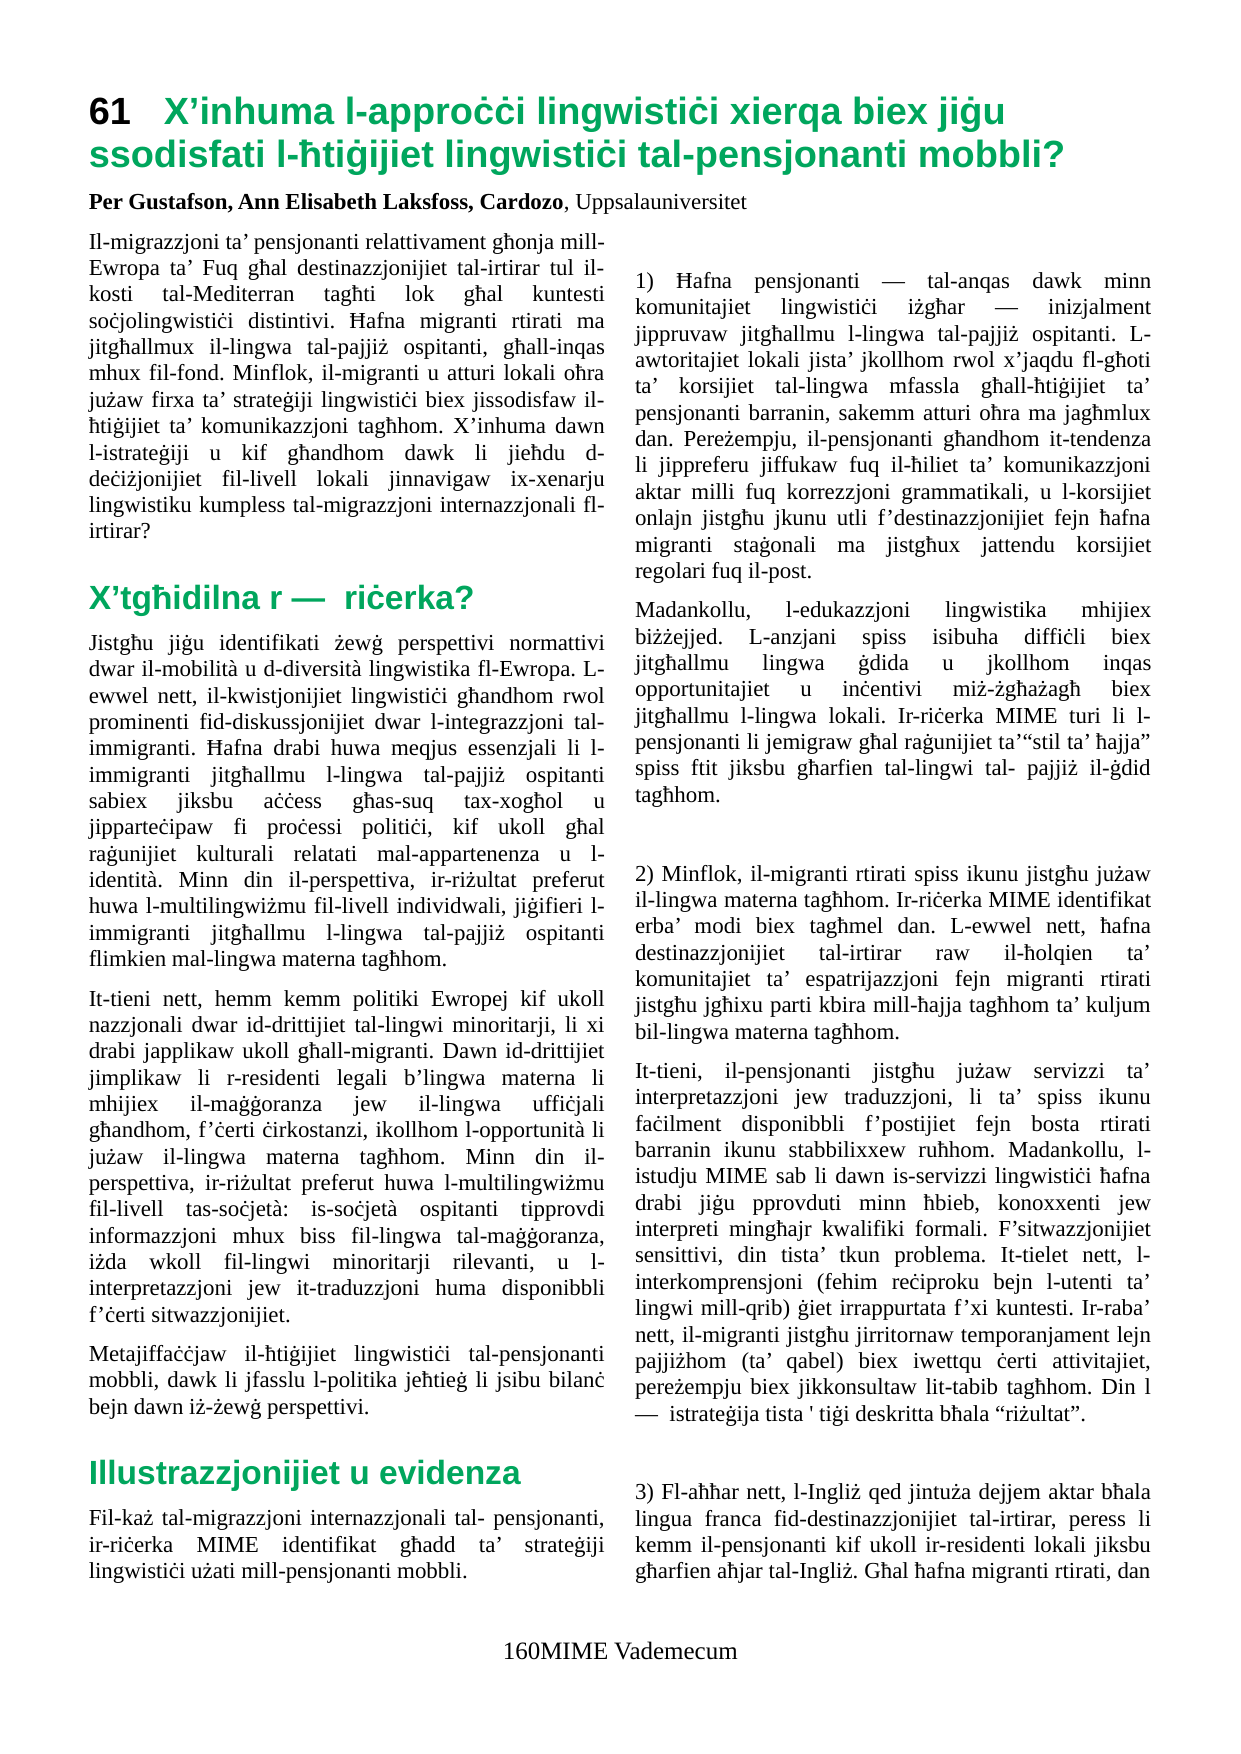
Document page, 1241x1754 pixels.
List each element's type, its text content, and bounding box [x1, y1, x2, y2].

text 2) Minflok, il-migranti rtirati spiss ikunu jistgħu jużaw il-lingwa materna tagħhom. Ir-riċerka MIME identifikat erba’ modi biex tagħmel dan. L-ewwel nett, ħafna destinazzjonijiet tal-irtirar raw il-ħolqien ta’ komunitajiet ta’ espatrijazzjoni fejn migranti rtirati jistgħu jgħixu parti kbira mill-ħajja tagħhom ta’ kuljum bil-lingwa materna tagħhom. [635, 859, 1152, 1044]
subtitle Illustrazzjonijiet u evidenza [88, 1453, 605, 1492]
subtitle X’inhuma l-approċċi lingwistiċi xierqa biex jiġu ssodisfati l-ħtiġijiet lingwistiċi tal-pensjonanti mobbli? [88, 88, 1152, 176]
subtitle X’tgħidilna r — ​ riċerka? [88, 578, 605, 616]
text It-tieni, il-pensjonanti jistgħu jużaw servizzi ta’ interpretazzjoni jew traduzzjoni, li ta’ spiss ikunu faċilment disponibbli f’postijiet fejn bosta rtirati barranin ikunu stabbilixxew ruħhom. Madankollu, l-istudju MIME sab li dawn is-servizzi lingwistiċi ħafna drabi jiġu pprovduti minn ħbieb, konoxxenti jew interpreti mingħajr kwalifiki formali. F’sitwazzjonijiet sensittivi, din tista’ tkun problema. It-tielet nett, l-interkomprensjoni (fehim reċiproku bejn l-utenti ta’ lingwi mill-qrib) ġiet irrappurtata f’xi kuntesti. Ir-raba’ nett, il-migranti jistgħu jirritornaw temporanjament lejn pajjiżhom (ta’ qabel) biex iwettqu ċerti attivitajiet, pereżempju biex jikkonsultaw lit-tabib tagħhom. Din l — ​ istrateġija tista ' tiġi deskritta bħala “riżultat”. [635, 1057, 1152, 1426]
text 1) Ħafna pensjonanti — tal-anqas dawk minn komunitajiet lingwistiċi iżgħar — inizjalment jippruvaw jitgħallmu l-lingwa tal-pajjiż ospitanti. L-awtoritajiet lokali jista’ jkollhom rwol x’jaqdu fl-għoti ta’ korsijiet tal-lingwa mfassla għall-ħtiġijiet ta’ pensjonanti barranin, sakemm atturi oħra ma jagħmlux dan. Pereżempju, il-pensjonanti għandhom it-tendenza li jippreferu jiffukaw fuq il-ħiliet ta’ komunikazzjoni aktar milli fuq korrezzjoni grammatikali, u l-korsijiet onlajn jistgħu jkunu utli f’destinazzjonijiet fejn ħafna migranti staġonali ma jistgħux jattendu korsijiet regolari fuq il-post. [635, 267, 1152, 583]
text Fil-każ tal-migrazzjoni internazzjonali tal- pensjonanti, ir-riċerka MIME identifikat għadd ta’ strateġiji lingwistiċi użati mill-pensjonanti mobbli. [88, 1504, 605, 1583]
text It-tieni nett, hemm kemm politiki Ewropej kif ukoll nazzjonali dwar id-drittijiet tal-lingwi minoritarji, li xi drabi japplikaw ukoll għall-migranti. Dawn id-drittijiet jimplikaw li r-residenti legali b’lingwa materna li mhijiex il-maġġoranza jew il-lingwa uffiċjali għandhom, f’ċerti ċirkostanzi, ikollhom l-opportunità li jużaw il-lingwa materna tagħhom. Minn din il-perspettiva, ir-riżultat preferut huwa l-multilingwiżmu fil-livell tas-soċjetà: is-soċjetà ospitanti tipprovdi informazzjoni mhux biss fil-lingwa tal-maġġoranza, iżda wkoll fil-lingwi minoritarji rilevanti, u l-interpretazzjoni jew it-traduzzjoni huma disponibbli f’ċerti sitwazzjonijiet. [88, 984, 605, 1327]
text 3) Fl-aħħar nett, l-Ingliż qed jintuża dejjem aktar bħala lingua franca fid-destinazzjonijiet tal-irtirar, peress li kemm il-pensjonanti kif ukoll ir-residenti lokali jiksbu għarfien aħjar tal-Ingliż. Għal ħafna migranti rtirati, dan [635, 1478, 1152, 1584]
text Metajiffaċċjaw il-ħtiġijiet lingwistiċi tal-pensjonanti mobbli, dawk li jfasslu l-politika jeħtieġ li jsibu bilanċ bejn dawn iż-żewġ perspettivi. [88, 1340, 605, 1419]
text Jistgħu jiġu identifikati żewġ perspettivi normattivi dwar il-mobilità u d-diversità lingwistika fl-Ewropa. L-ewwel nett, il-kwistjonijiet lingwistiċi għandhom rwol prominenti fid-diskussjonijiet dwar l-integrazzjoni tal-immigranti. Ħafna drabi huwa meqjus essenzjali li l-immigranti jitgħallmu l-lingwa tal-pajjiż ospitanti sabiex jiksbu aċċess għas-suq tax-xogħol u jipparteċipaw fi proċessi politiċi, kif ukoll għal raġunijiet kulturali relatati mal-appartenenza u l-identità. Minn din il-perspettiva, ir-riżultat preferut huwa l-multilingwiżmu fil-livell individwali, jiġifieri l-immigranti jitgħallmu l-lingwa tal-pajjiż ospitanti flimkien mal-lingwa materna tagħhom. [88, 629, 605, 972]
text Madankollu, l-edukazzjoni lingwistika mhijiex biżżejjed. L-anzjani spiss isibuha diffiċli biex jitgħallmu lingwa ġdida u jkollhom inqas opportunitajiet u inċentivi miż-żgħażagħ biex jitgħallmu l-lingwa lokali. Ir-riċerka MIME turi li l-pensjonanti li jemigraw għal raġunijiet ta’“stil ta’ ħajja” spiss ftit jiksbu għarfien tal-lingwi tal- pajjiż il-ġdid tagħhom. [635, 596, 1152, 807]
text Il-migrazzjoni ta’ pensjonanti relattivament għonja mill-Ewropa ta’ Fuq għal destinazzjonijiet tal-irtirar tul il-kosti tal-Mediterran tagħti lok għal kuntesti soċjolingwistiċi distintivi. Ħafna migranti rtirati ma jitgħallmux il-lingwa tal-pajjiż ospitanti, għall-inqas mhux fil-fond. Minflok, il-migranti u atturi lokali oħra jużaw firxa ta’ strateġiji lingwistiċi biex jissodisfaw il-ħtiġijiet ta’ komunikazzjoni tagħhom. X’inhuma dawn l-istrateġiji u kif għandhom dawk li jieħdu d-deċiżjonijiet fil-livell lokali jinnavigaw ix-xenarju lingwistiku kumpless tal-migrazzjoni internazzjonali fl-irtirar? [88, 228, 605, 544]
text Per Gustafson, Ann Elisabeth Laksfoss, Cardozo, Uppsalauniversitet [88, 188, 1152, 215]
